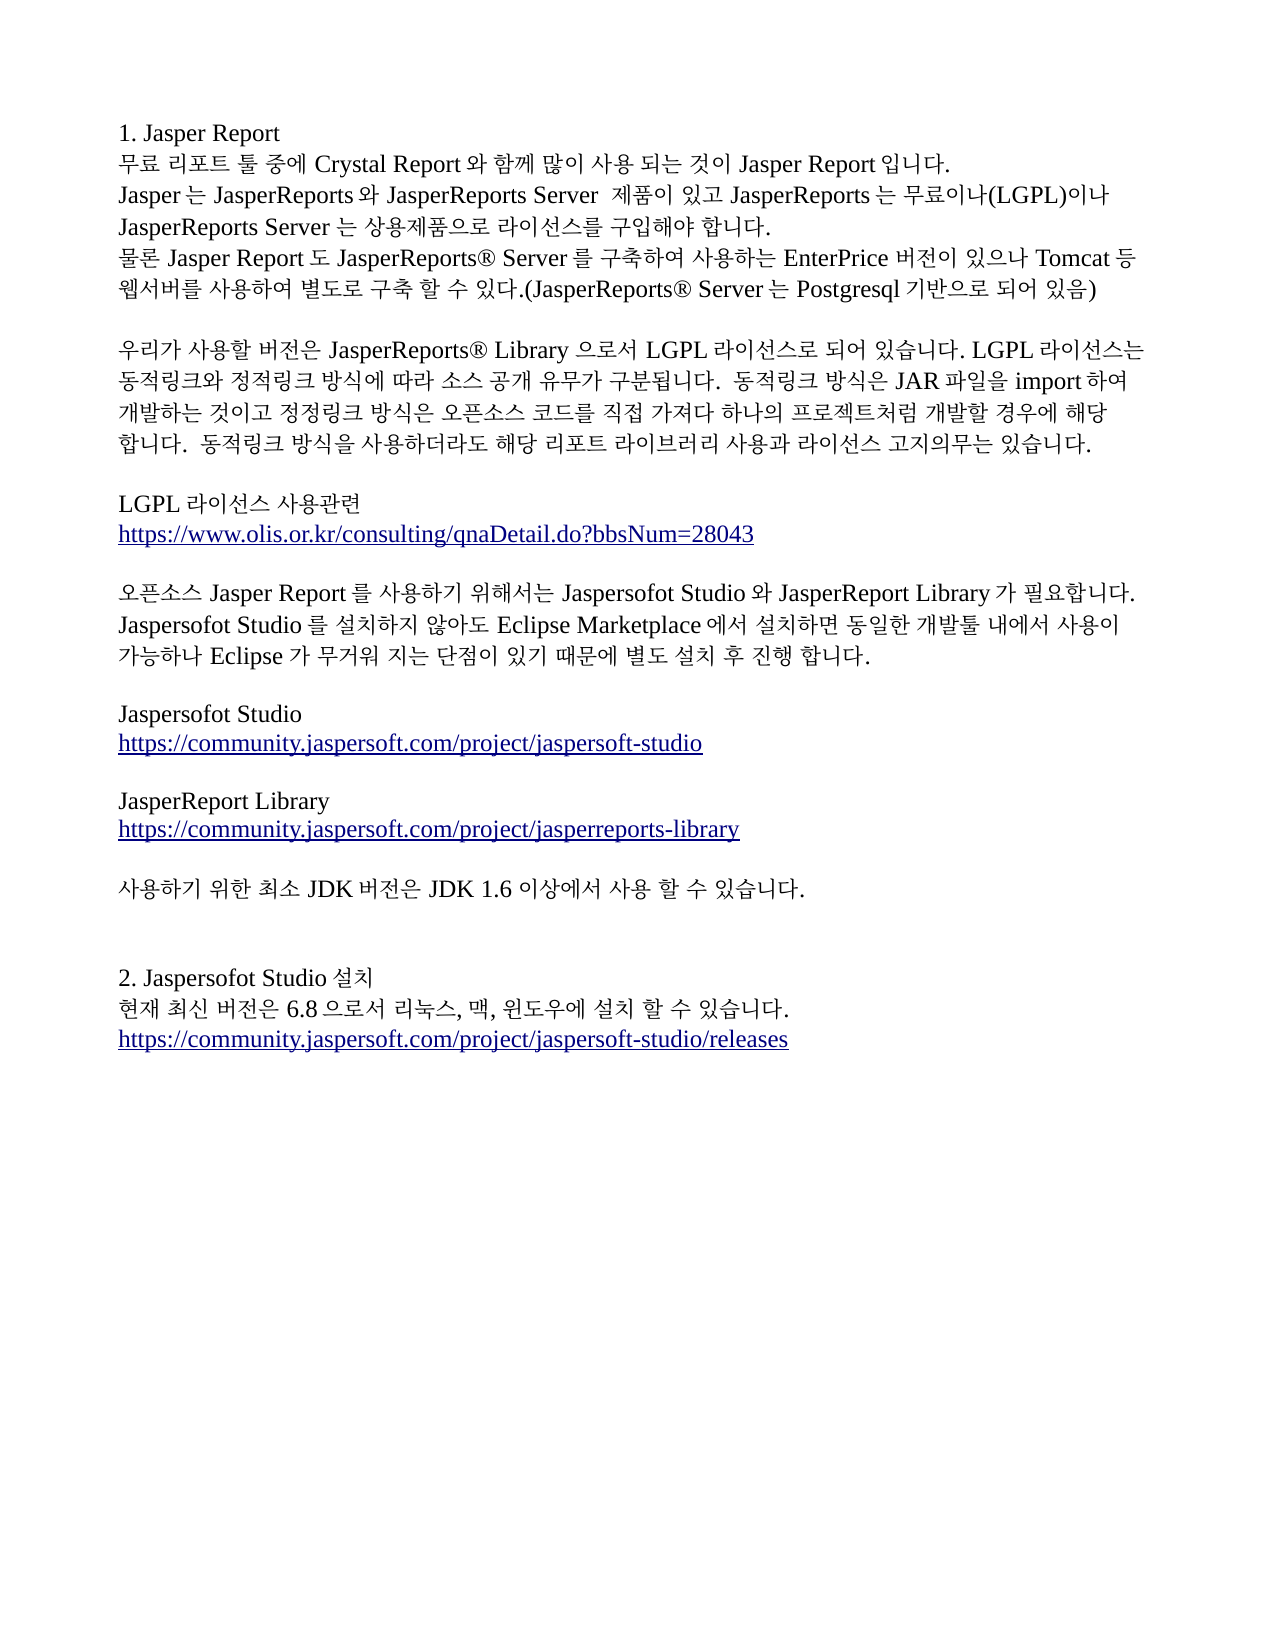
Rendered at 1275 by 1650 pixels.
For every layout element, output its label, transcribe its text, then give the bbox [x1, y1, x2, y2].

text 물론 Jasper Report도 JasperReports® Server를 구축하여 사용하는 EnterPrice 버전이 있으나 Tomcat등 웹서버를 사용하여 별도로 구축 할 수 있다.(JasperReports® Server는 Postgresql기반으로 되어 있음) [118, 241, 1157, 304]
text 사용하기 위한 최소 JDK버전은 JDK 1.6 이상에서 사용 할 수 있습니다. [118, 872, 1157, 903]
text JasperReport Library [118, 786, 1157, 814]
text 오픈소스 Jasper Report를 사용하기 위해서는 Jaspersofot Studio와 JasperReport Library가 필요합니다. Jaspersofot Studio를 설치하지 않아도 Eclipse Marketplace에서 설치하면 동일한 개발툴 내에서 사용이 가능하나 Eclipse 가 무거워 지는 단점이 있기 때문에 별도 설치 후 진행 합니다. [118, 576, 1157, 671]
text JasperReports Server 는 상용제품으로 라이선스를 구입해야 합니다. [118, 210, 1157, 241]
text 2. Jaspersofot Studio설치 [118, 961, 1157, 992]
text 1. Jasper Report [118, 118, 1157, 147]
text https://www.olis.or.kr/consulting/qnaDetail.do?bbsNum=28043 [118, 519, 1157, 548]
text https://community.jaspersoft.com/project/jaspersoft-studio [118, 728, 1157, 757]
text https://community.jaspersoft.com/project/jaspersoft-studio/releases [118, 1024, 1157, 1053]
text 우리가 사용할 버전은 JasperReports® Library 으로서 LGPL라이선스로 되어 있습니다. LGPL라이선스는 동적링크와 정적링크 방식에 따라 소스 공개 유무가 구분됩니다. 동적링크 방식은 JAR파일을 import하여 개발하는 것이고 정정링크 방식은 오픈소스 코드를 직접 가져다 하나의 프로젝트처럼 개발할 경우에 해당 합니다. 동적링크 방식을 사용하더라도 해당 리포트 라이브러리 사용과 라이선스 고지의무는 있습니다. [118, 333, 1157, 459]
text Jaspersofot Studio [118, 699, 1157, 728]
text https://community.jaspersoft.com/project/jasperreports-library [118, 814, 1157, 843]
text 무료 리포트 툴 중에 Crystal Report와 함께 많이 사용 되는 것이 Jasper Report입니다. [118, 147, 1157, 178]
text 현재 최신 버전은 6.8으로서 리눅스, 맥, 윈도우에 설치 할 수 있습니다. [118, 992, 1157, 1024]
text LGPL 라이선스 사용관련 [118, 487, 1157, 519]
text Jasper는 JasperReports와 JasperReports Server 제품이 있고 JasperReports는 무료이나(LGPL)이나 [118, 178, 1157, 210]
